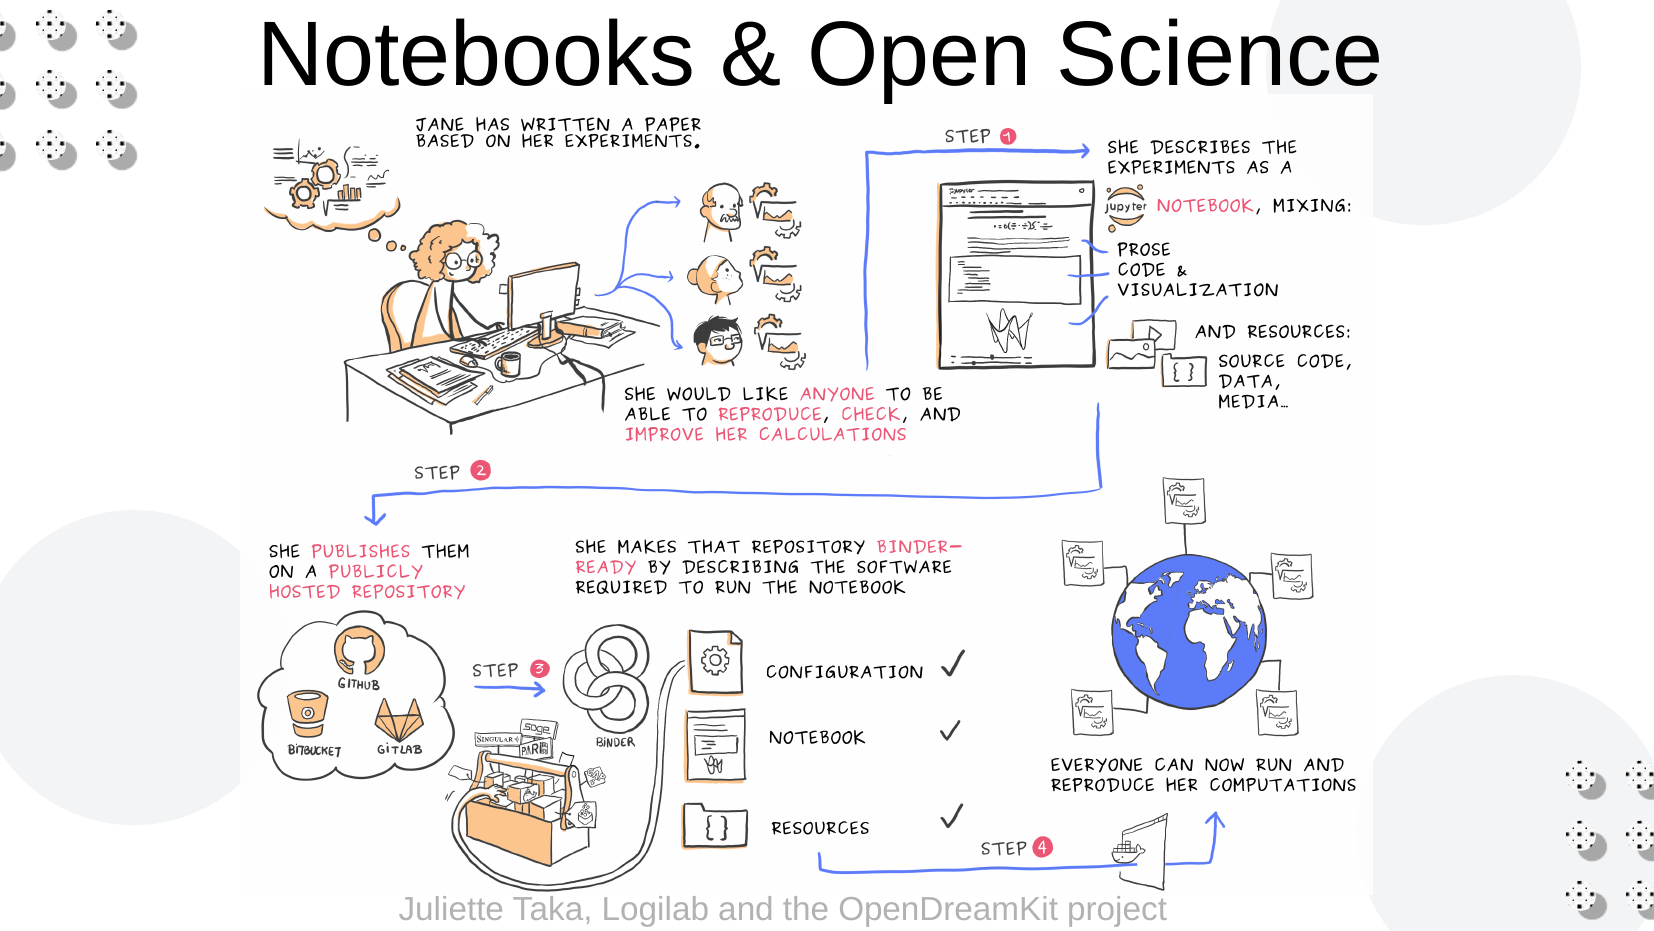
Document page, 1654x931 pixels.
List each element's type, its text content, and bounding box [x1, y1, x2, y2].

picture [240, 132, 1373, 895]
picture [35, 69, 66, 100]
picture [1565, 760, 1596, 791]
picture [1625, 820, 1654, 851]
picture [1625, 760, 1654, 791]
picture [95, 132, 127, 160]
picture [35, 129, 67, 160]
picture [0, 13, 6, 37]
picture [0, 132, 7, 158]
picture [1565, 880, 1596, 911]
title Notebooks & Open Science [76, 0, 1565, 132]
picture [1565, 820, 1596, 851]
picture [1625, 880, 1654, 911]
text_box Juliette Taka, Logilab and the OpenDreamKit project [383, 882, 1300, 931]
picture [35, 9, 66, 41]
picture [0, 73, 6, 98]
